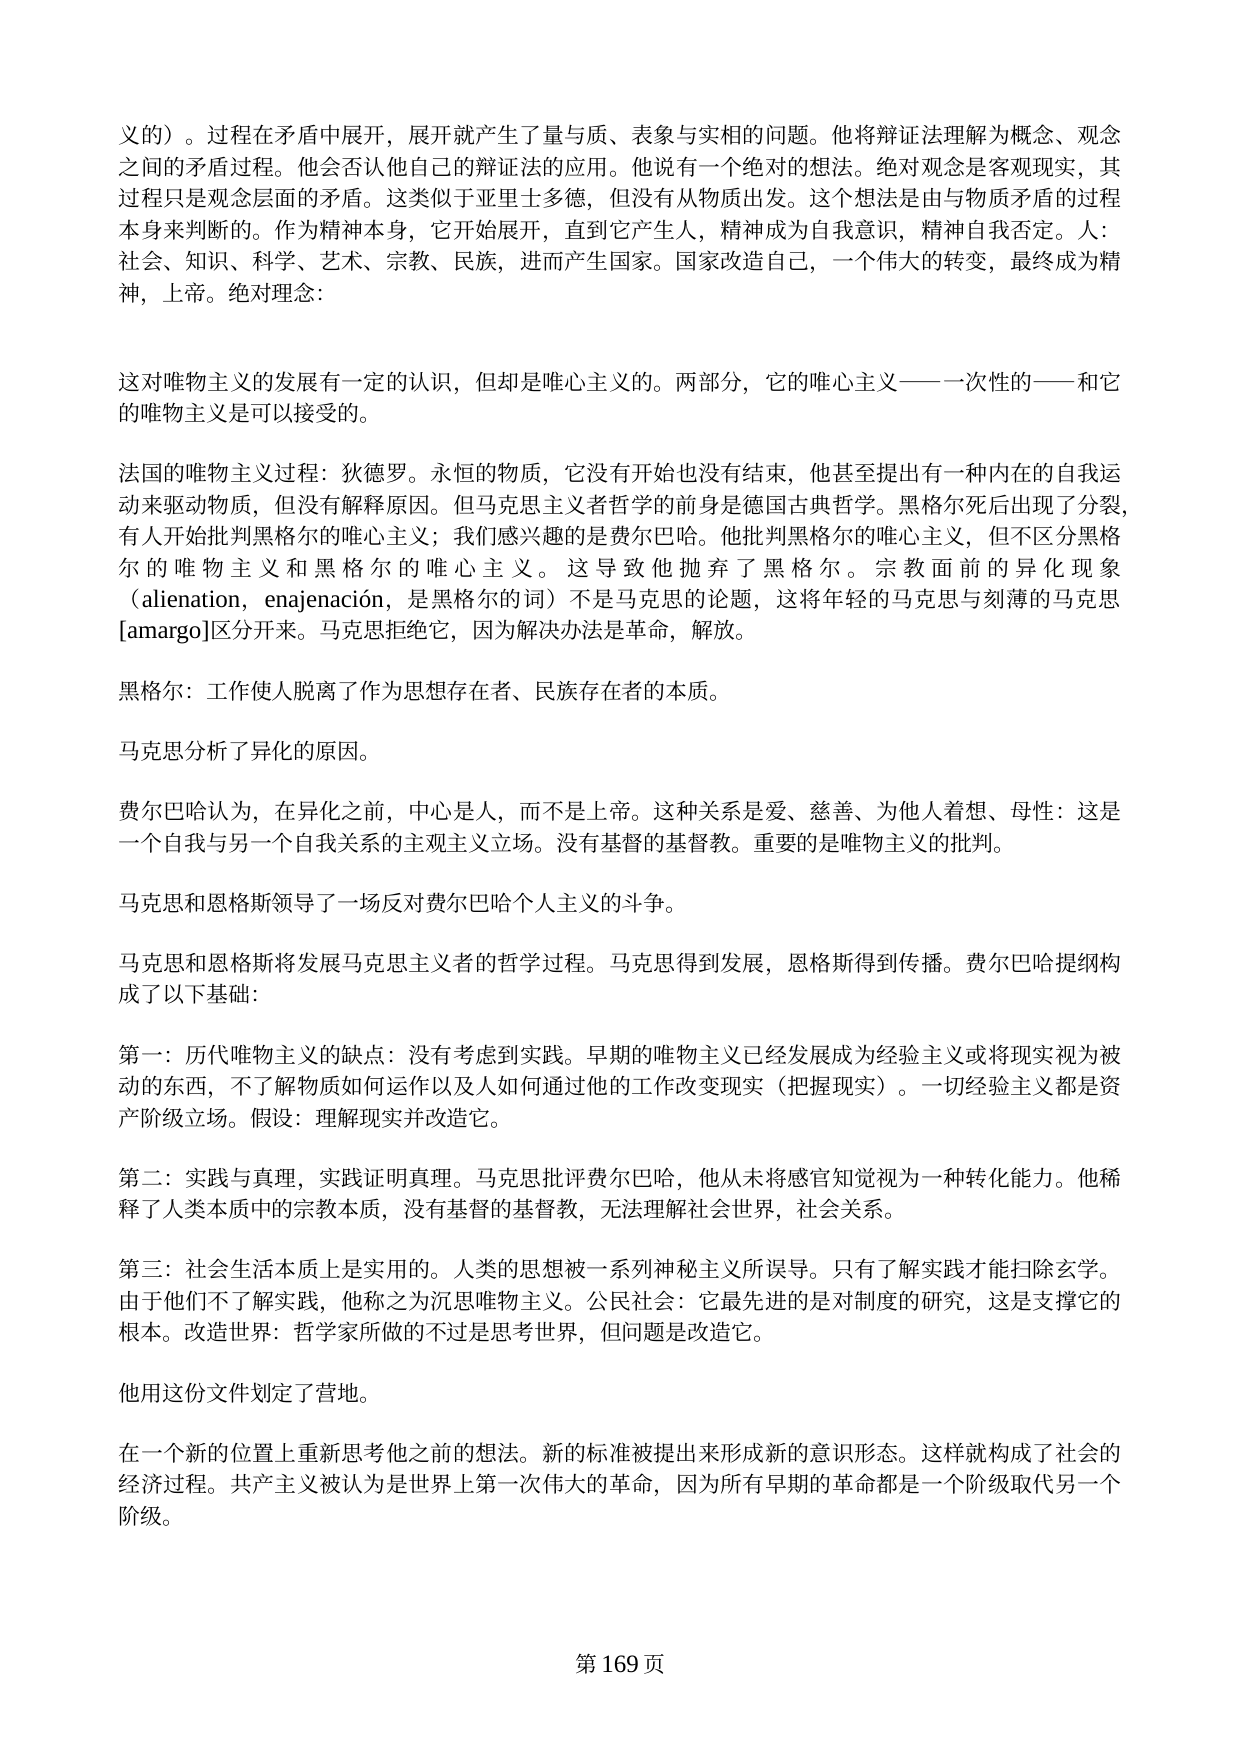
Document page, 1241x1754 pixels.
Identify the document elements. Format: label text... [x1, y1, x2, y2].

text 法国的唯物主义过程：狄德罗。永恒的物质，它没有开始也没有结束，他甚至提出有一种内在的自我运动来驱动物质，但没有解释原因。但马克思主义者哲学的前身是德国古典哲学。黑格尔死后出现了分裂，有人开始批判黑格尔的唯心主义；我们感兴趣的是费尔巴哈。他批判黑格尔的唯心主义，但不区分黑格尔的唯物主义和黑格尔的唯心主义。这导致他抛弃了黑格尔。宗教面前的异化现象（alienation，enajenación，是黑格尔的词）不是马克思的论题，这将年轻的马克思与刻薄的马克思[amargo]区分开来。马克思拒绝它，因为解决办法是革命，解放。 [118, 456, 1122, 645]
text 黑格尔：工作使人脱离了作为思想存在者、民族存在者的本质。 [118, 674, 1122, 705]
text 第三：社会生活本质上是实用的。人类的思想被一系列神秘主义所误导。只有了解实践才能扫除玄学。由于他们不了解实践，他称之为沉思唯物主义。公民社会：它最先进的是对制度的研究，这是支撑它的根本。改造世界：哲学家所做的不过是思考世界，但问题是改造它。 [118, 1253, 1122, 1347]
text 这对唯物主义的发展有一定的认识，但却是唯心主义的。两部分，它的唯心主义——一次性的——和它的唯物主义是可以接受的。 [118, 365, 1122, 428]
text 马克思分析了异化的原因。 [118, 734, 1122, 766]
text 费尔巴哈认为，在异化之前，中心是人，而不是上帝。这种关系是爱、慈善、为他人着想、母性：这是一个自我与另一个自我关系的主观主义立场。没有基督的基督教。重要的是唯物主义的批判。 [118, 794, 1122, 857]
text 义的）。过程在矛盾中展开，展开就产生了量与质、表象与实相的问题。他将辩证法理解为概念、观念之间的矛盾过程。他会否认他自己的辩证法的应用。他说有一个绝对的想法。绝对观念是客观现实，其过程只是观念层面的矛盾。这类似于亚里士多德，但没有从物质出发。这个想法是由与物质矛盾的过程本身来判断的。作为精神本身，它开始展开，直到它产生人，精神成为自我意识，精神自我否定。人：社会、知识、科学、艺术、宗教、民族，进而产生国家。国家改造自己，一个伟大的转变，最终成为精神，上帝。绝对理念： [118, 118, 1122, 307]
text 第一：历代唯物主义的缺点：没有考虑到实践。早期的唯物主义已经发展成为经验主义或将现实视为被动的东西，不了解物质如何运作以及人如何通过他的工作改变现实（把握现实）。一切经验主义都是资产阶级立场。假设：理解现实并改造它。 [118, 1038, 1122, 1132]
text 他用这份文件划定了营地。 [118, 1376, 1122, 1407]
text 马克思和恩格斯领导了一场反对费尔巴哈个人主义的斗争。 [118, 886, 1122, 917]
text 马克思和恩格斯将发展马克思主义者的哲学过程。马克思得到发展，恩格斯得到传播。费尔巴哈提纲构成了以下基础： [118, 946, 1122, 1009]
text 在一个新的位置上重新思考他之前的想法。新的标准被提出来形成新的意识形态。这样就构成了社会的经济过程。共产主义被认为是世界上第一次伟大的革命，因为所有早期的革命都是一个阶级取代另一个阶级。 [118, 1436, 1122, 1530]
text 第二：实践与真理，实践证明真理。马克思批评费尔巴哈，他从未将感官知觉视为一种转化能力。他稀释了人类本质中的宗教本质，没有基督的基督教，无法理解社会世界，社会关系。 [118, 1161, 1122, 1224]
